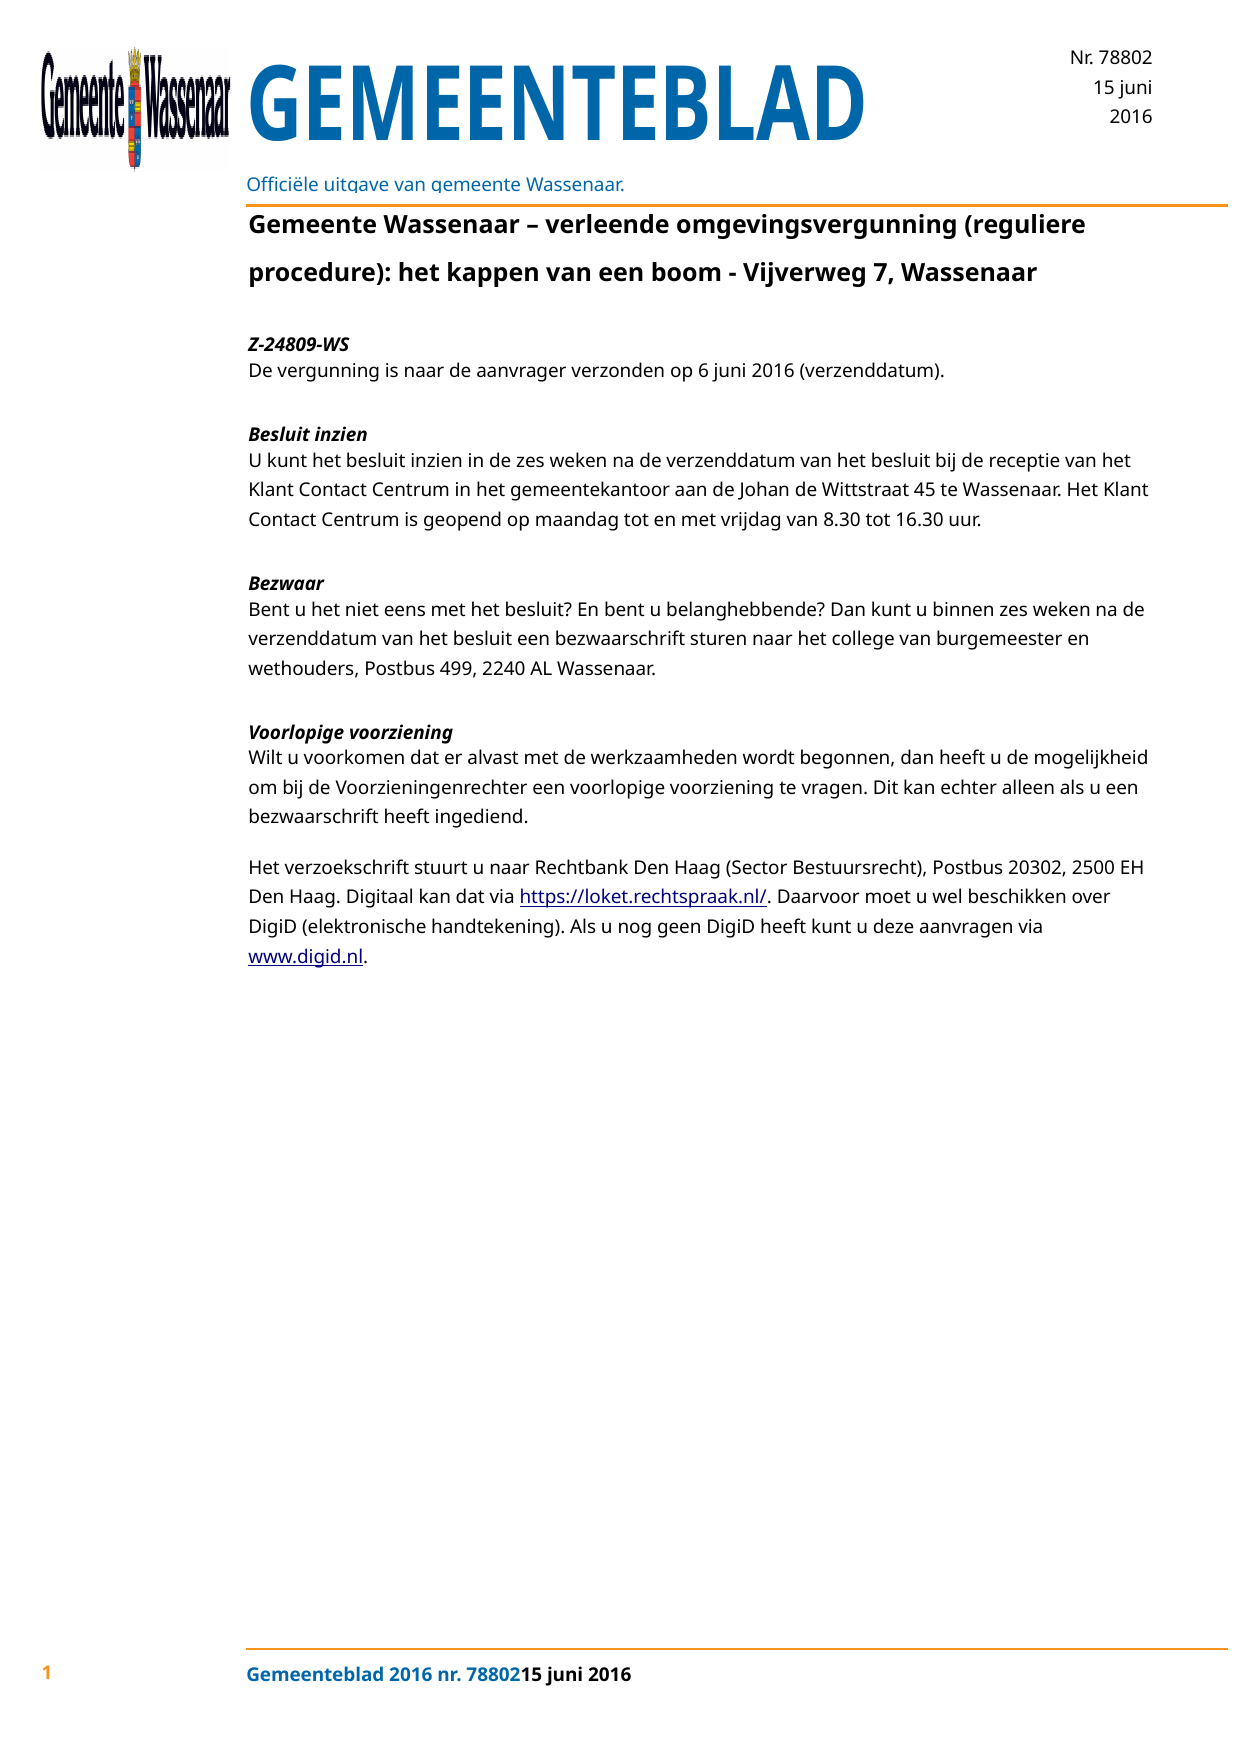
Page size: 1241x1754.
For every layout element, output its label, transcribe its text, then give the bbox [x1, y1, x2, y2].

text U kunt het besluit inzien in de zes weken na de verzenddatum van het besluit bij de receptie van het Klant Contact Centrum in het gemeentekantoor aan de Johan de Wittstraat 45 te Wassenaar. Het Klant Contact Centrum is geopend op maandag tot en met vrijdag van 8.30 tot 16.30 uur. [248, 447, 1152, 532]
text De vergunning is naar de aanvrager verzonden op 6 juni 2016 (verzenddatum). [248, 357, 1152, 383]
text Gemeente Wassenaar – verleende omgevingsvergunning (reguliere procedure): het kappen van een boom - Vijverweg 7, Wassenaar [248, 207, 1152, 288]
text Voorlopige voorziening [248, 719, 1152, 744]
text Besluit inzien [248, 421, 1152, 447]
text Z-24809-WS [248, 331, 1152, 357]
text Het verzoekschrift stuurt u naar Rechtbank Den Haag (Sector Bestuursrecht), Postbus 20302, 2500 EH Den Haag. Digitaal kan dat via https://loket.rechtspraak.nl/. Daarvoor moet u wel beschikken over DigiD (elektronische handtekening). Als u nog geen DigiD heeft kunt u deze aanvragen via www.digid.nl. [248, 854, 1152, 969]
text Wilt u voorkomen dat er alvast met de werkzaamheden wordt begonnen, dan heeft u de mogelijkheid om bij de Voorzieningenrechter een voorlopige voorziening te vragen. Dit kan echter alleen als u een bezwaarschrift heeft ingediend. [248, 744, 1152, 829]
text Bent u het niet eens met het besluit? En bent u belanghebbende? Dan kunt u binnen zes weken na de verzenddatum van het besluit een bezwaarschrift sturen naar het college van burgemeester en wethouders, Postbus 499, 2240 AL Wassenaar. [248, 596, 1152, 681]
picture [41, 47, 231, 172]
text Bezwaar [248, 570, 1152, 596]
